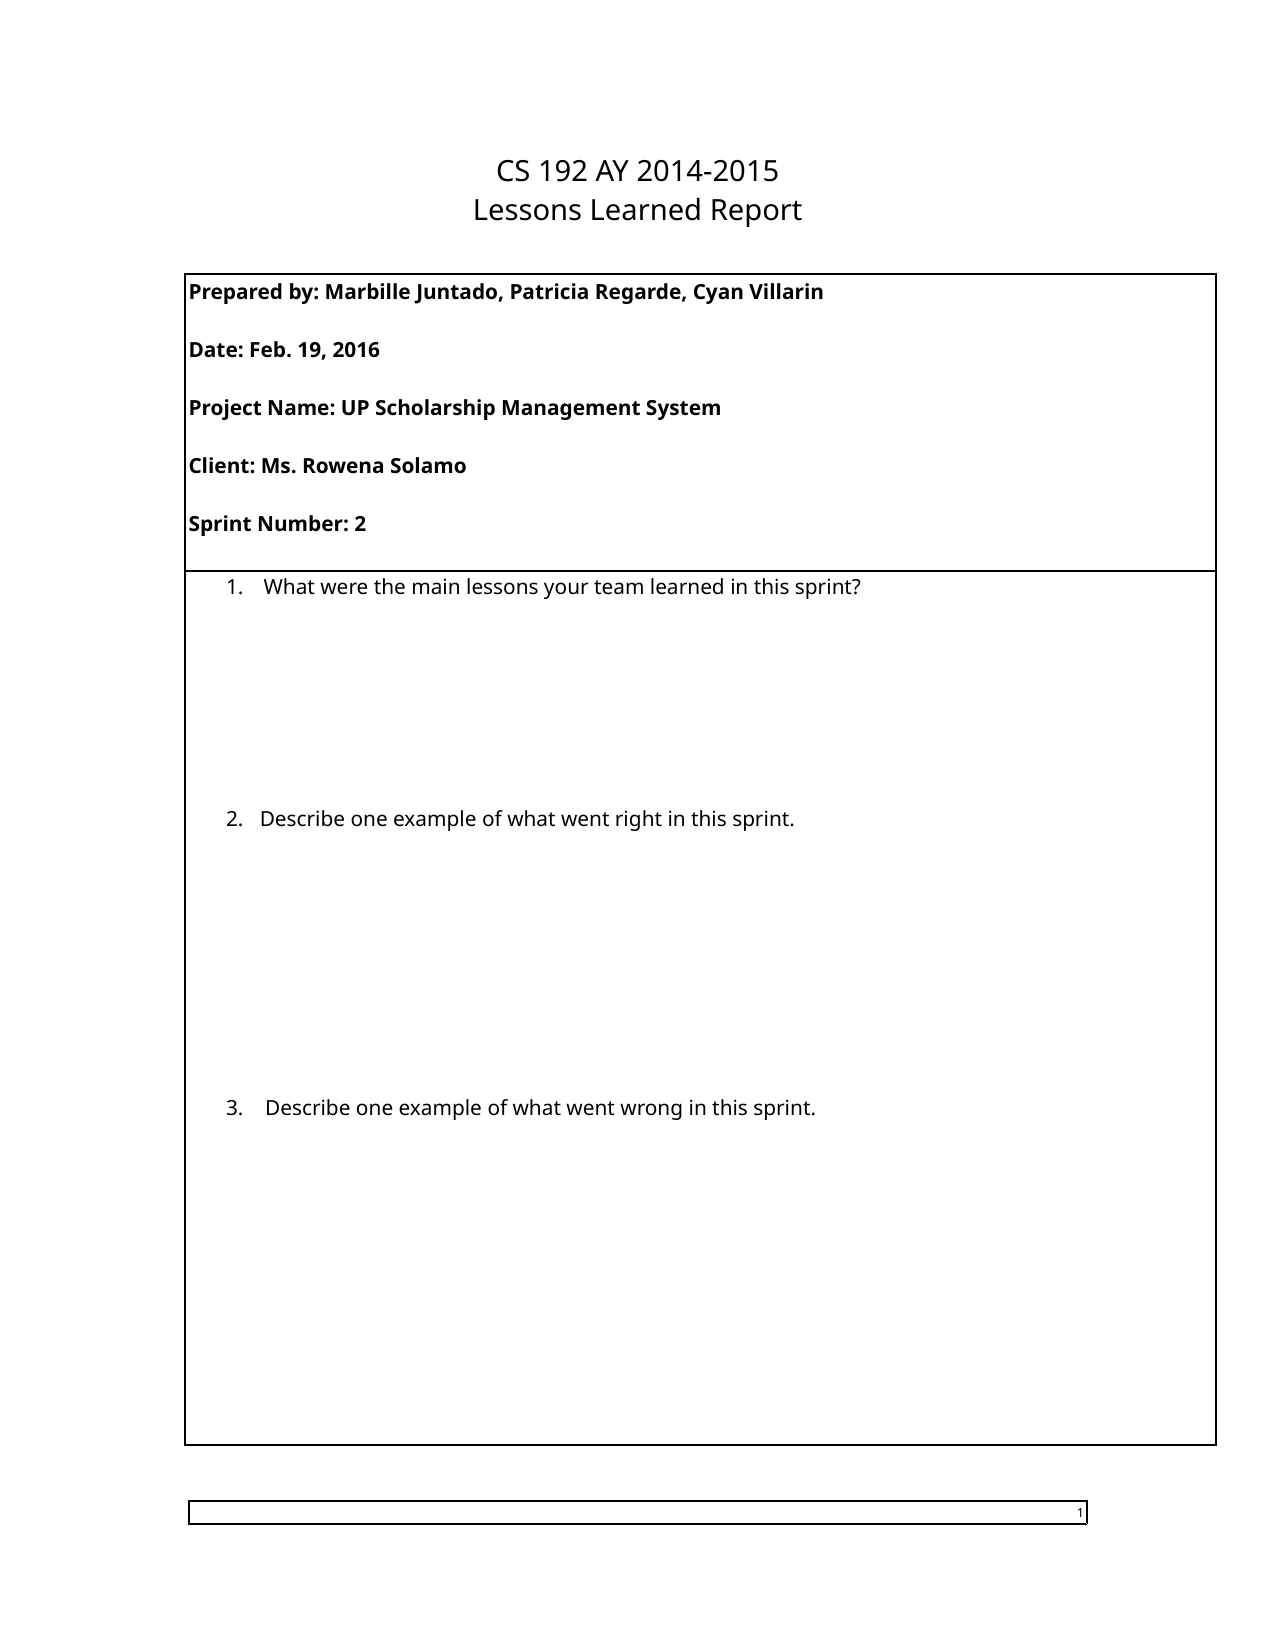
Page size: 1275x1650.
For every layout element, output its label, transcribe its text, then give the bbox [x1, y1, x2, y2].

text CS 192 AY 2014-2015 [187, 150, 1087, 190]
table_cell What were the main lessons your team learned in this sprint? 2. Describe one example of what went right in this sprint. 3. Describe one example of what went wrong in this sprint. [186, 572, 1215, 1444]
table_header Prepared by: Marbille Juntado, Patricia Regarde, Cyan Villarin Date: Feb. 19, 2016 Project Name: UP Scholarship Management System Client: Ms. Rowena Solamo Sprint Number: 2 [186, 275, 1215, 570]
text Lessons Learned Report [187, 190, 1087, 229]
